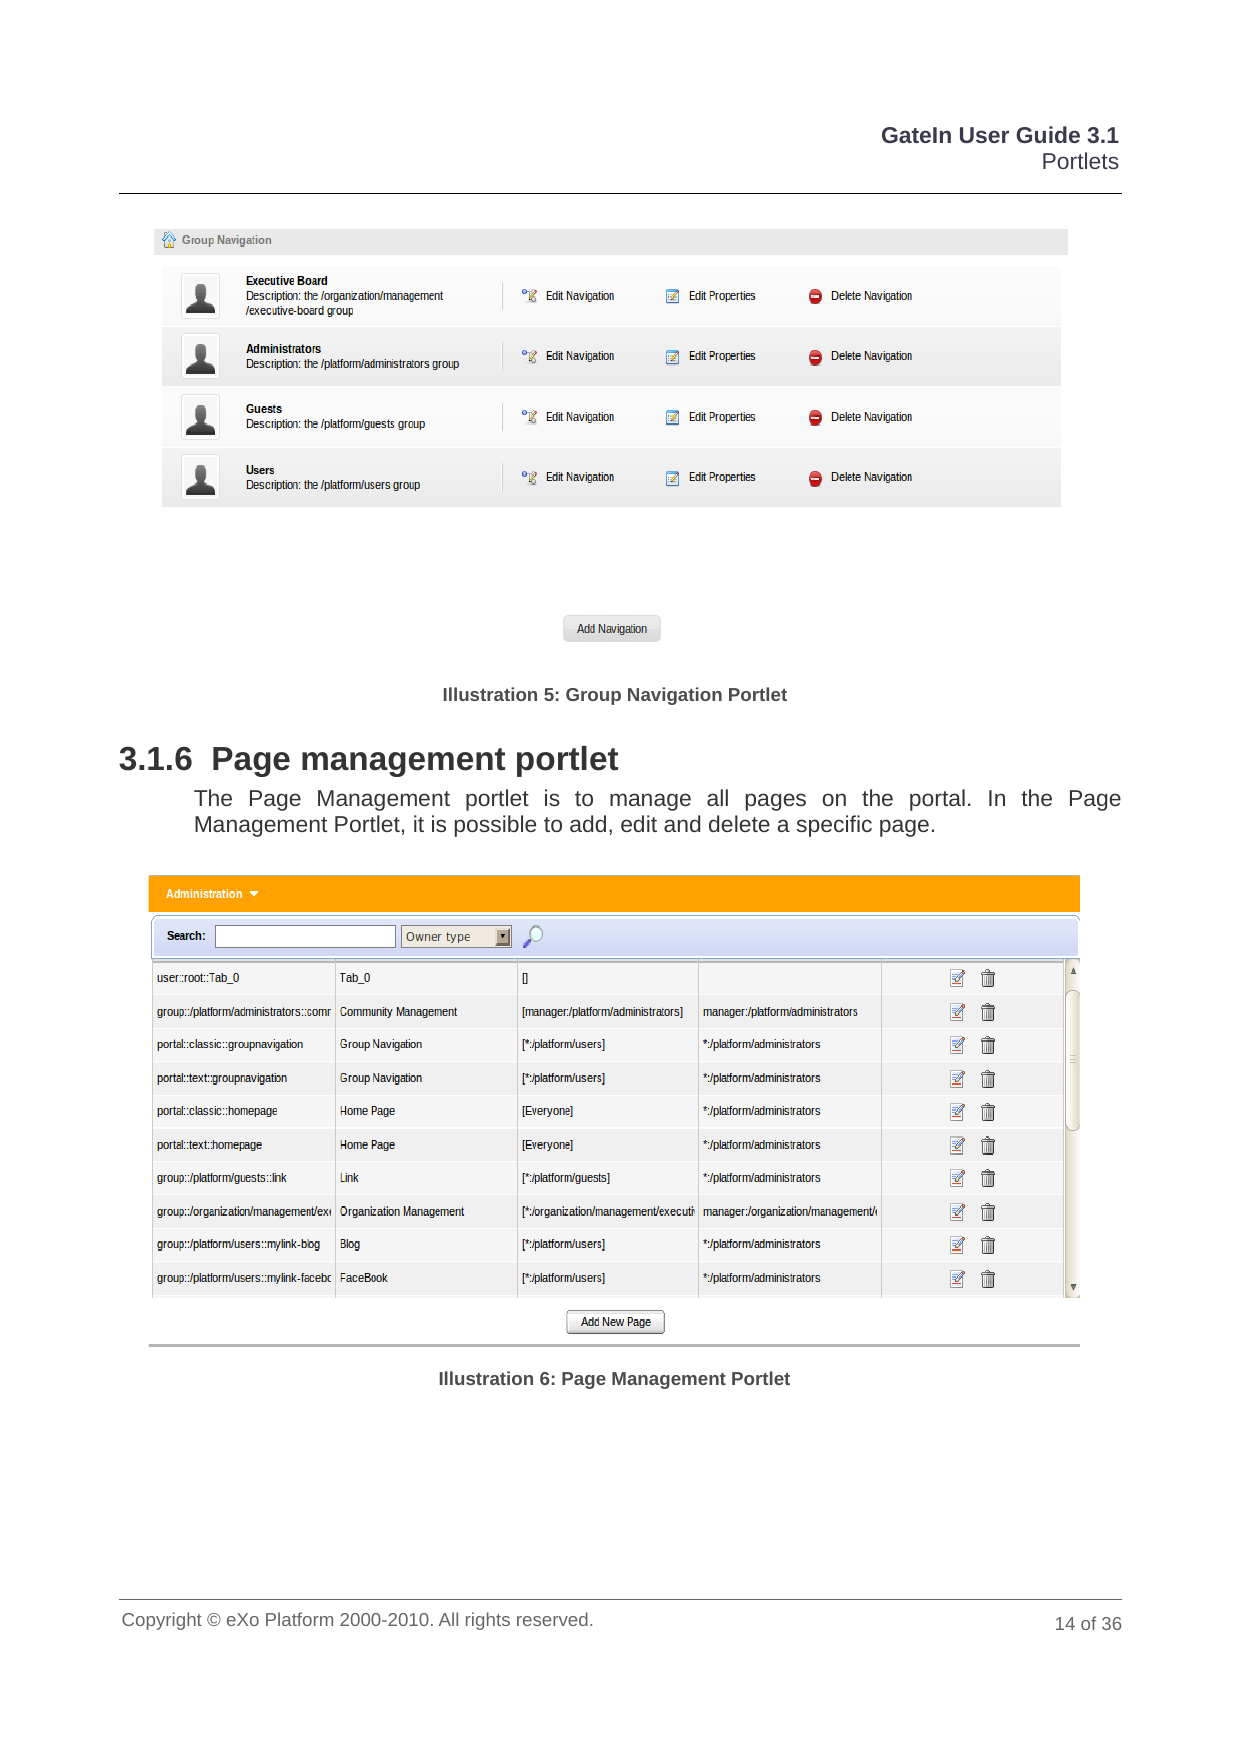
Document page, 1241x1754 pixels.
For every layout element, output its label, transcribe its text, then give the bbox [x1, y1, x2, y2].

text Illustration 6: Page Management Portlet [148, 1347, 1080, 1389]
picture [148, 875, 1080, 1347]
text [148, 869, 1080, 875]
text The Page Management portlet is to manage all pages on the portal. In the Page Management Portlet, it is possible to add, edit and delete a specific page. [193, 785, 1122, 838]
picture [154, 229, 1069, 663]
subtitle Page management portlet [118, 739, 1122, 778]
text Illustration 5: Group Navigation Portlet [148, 663, 1081, 705]
